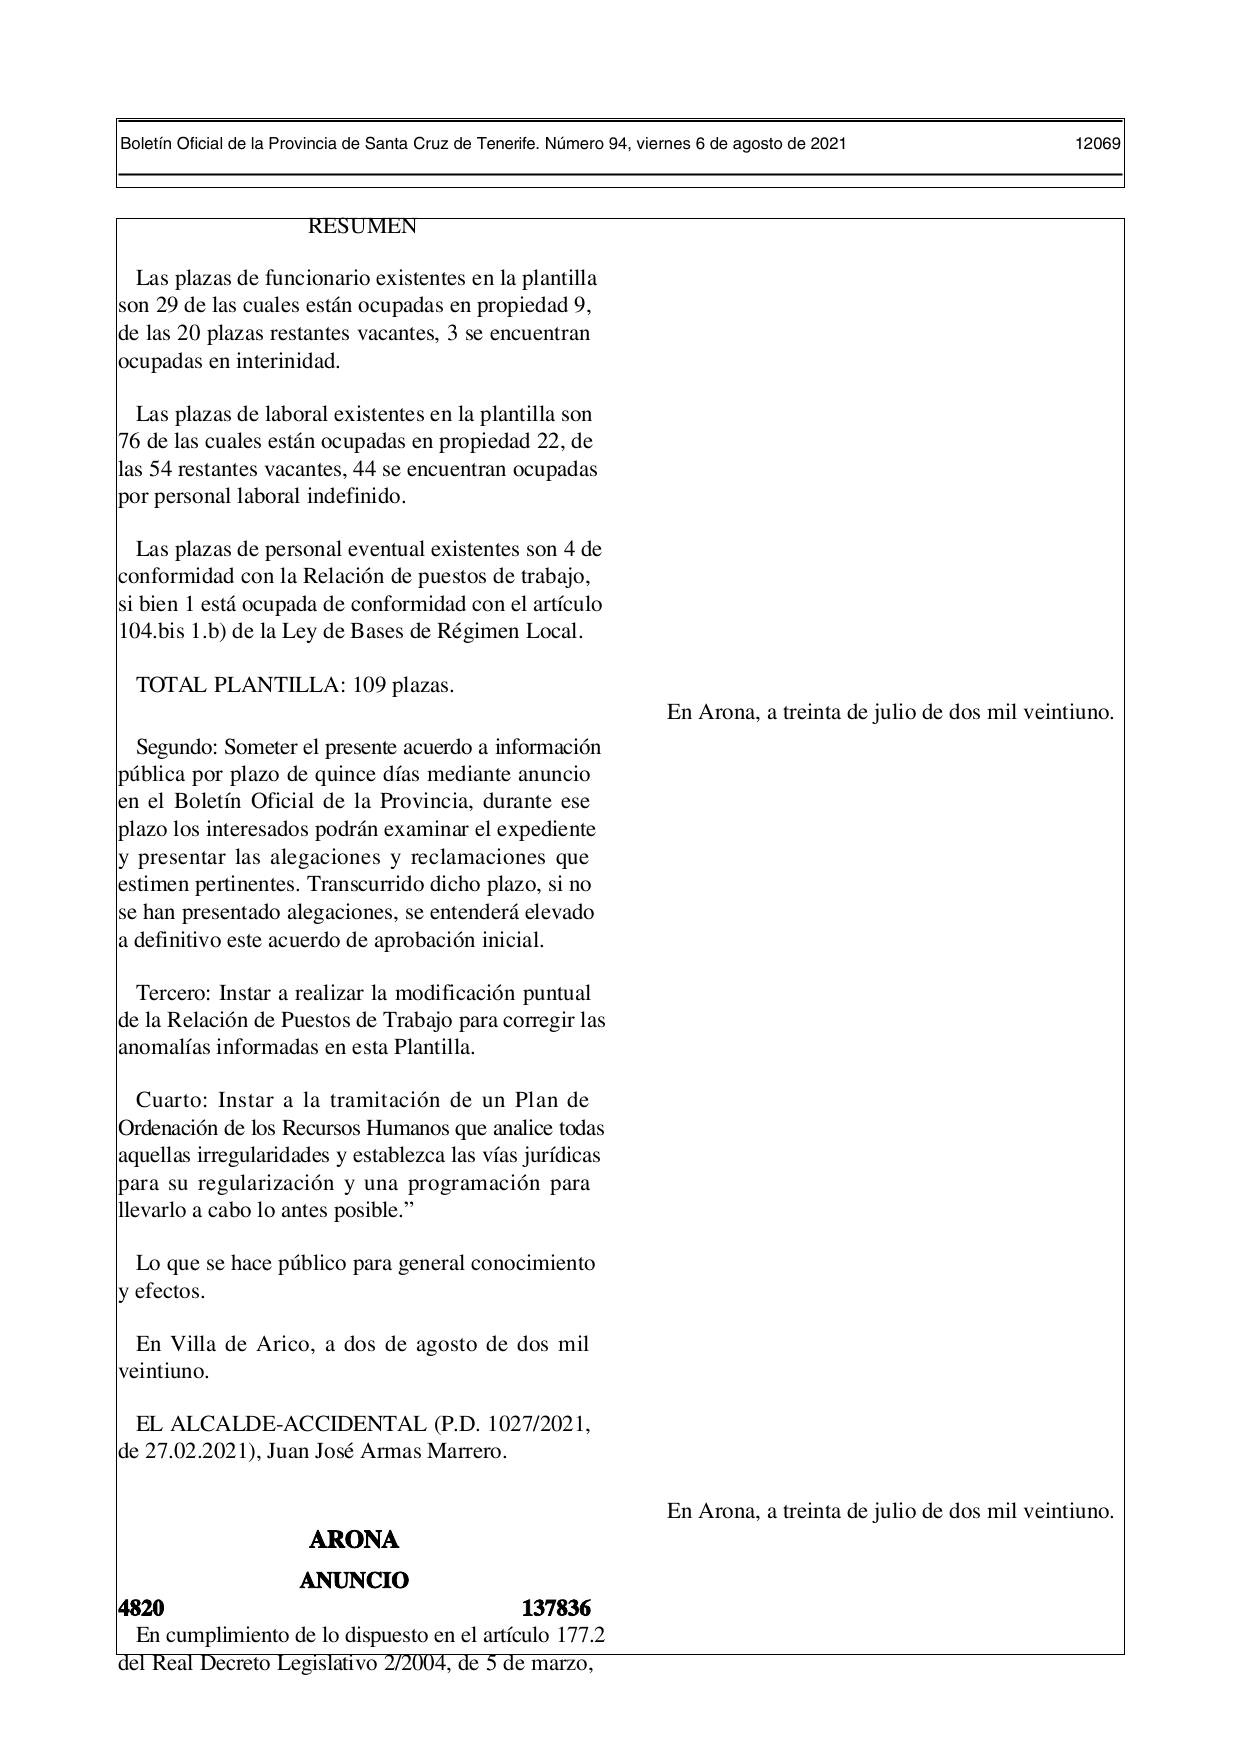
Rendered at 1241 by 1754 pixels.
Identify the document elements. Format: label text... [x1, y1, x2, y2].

text ARONA [309, 1524, 1230, 1553]
table_header ANUNCIO 4820 137836 En cumplimiento de lo dispuesto en el artículo 177.2 del Real Decreto Legislativo 2/2004, de 5 de marzo, [118, 1566, 647, 1676]
text Boletín Oficial de la Provincia de Santa Cruz de Tenerife. Número 94, viernes 6 de agosto de 2021 12069 [120, 133, 1230, 154]
table_header RESUMEN Las plazas de funcionario existentes en la plantilla son 29 de las cuales están ocupadas en propiedad 9, de las 20 plazas restantes vacantes, 3 se encuentran ocupadas en interinidad. Las plazas de laboral existentes en la plantilla son 76 de las cuales están ocupadas en propiedad 22, de las 54 restantes vacantes, 44 se encuentran ocupadas por personal laboral indefinido. Las plazas de personal eventual existentes son 4 de conformidad con la Relación de puestos de trabajo, si bien 1 está ocupada de conformidad con el artículo 104.bis 1.b) de la Ley de Bases de Régimen Local. [118, 213, 647, 658]
text En Arona, a treinta de julio de dos mil veintiuno. [667, 1497, 1230, 1524]
picture [117, 219, 1124, 1654]
text En Arona, a treinta de julio de dos mil veintiuno. [667, 698, 1230, 724]
table_header Segundo: Someter el presente acuerdo a información pública por plazo de quince días mediante anuncio en el Boletín Oficial de la Provincia, durante ese plazo los interesados podrán examinar el expediente y presentar las alegaciones y reclamaciones que estimen pertinentes. Transcurrido dicho plazo, si no se han presentado alegaciones, se entenderá elevado a definitivo este acuerdo de aprobación inicial. Tercero: Instar a realizar la modificación puntual de la Relación de Puestos de Trabajo para corregir las anomalías informadas en esta Plantilla. Cuarto: Instar a la tramitación de un Plan de Ordenación de los Recursos Humanos que analice todas aquellas irregularidades y establezca las vías jurídicas para su regularización y una programación para llevarlo a cabo lo antes posible.” Lo que se hace público para general conocimiento y efectos. En Villa de Arico, a dos de agosto de dos mil veintiuno. EL ALCALDE-ACCIDENTAL (P.D. 1027/2021, de 27.02.2021), Juan José Armas Marrero. [118, 734, 647, 1469]
table_header [648, 213, 1130, 658]
text TOTAL PLANTILLA: 109 plazas. [136, 671, 1230, 698]
table_header [648, 734, 1130, 1469]
table_header [648, 1566, 1130, 1676]
picture [117, 119, 1124, 187]
